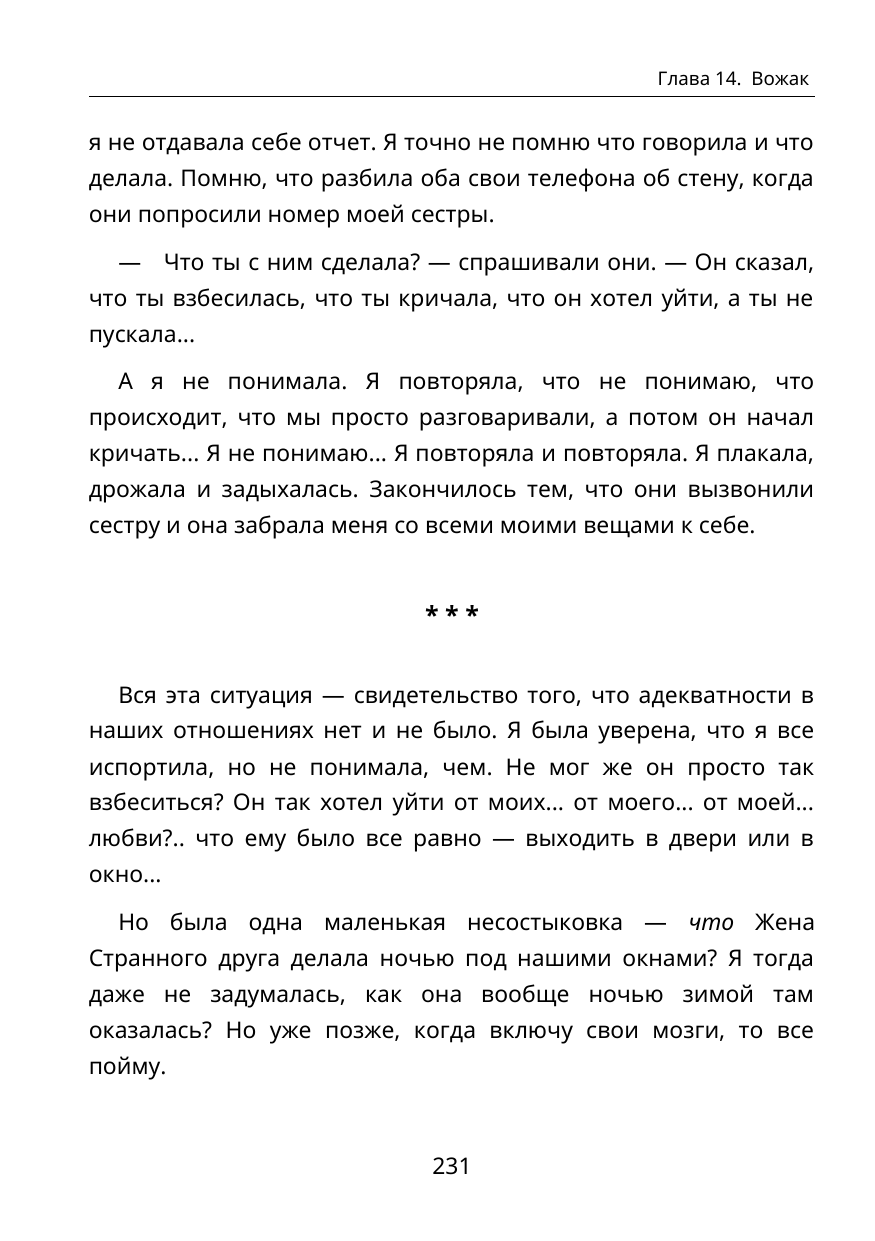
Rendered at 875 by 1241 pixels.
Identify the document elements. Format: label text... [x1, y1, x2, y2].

text Вся эта ситуация — свидетельство того, что адекватности в наших отношениях нет и не было. Я была уверена, что я все испортила, но не понимала, чем. Не мог же он просто так взбеситься? Он так хотел уйти от моих... от моего... от моей... любви?.. что ему было все равно — выходить в двери или в окно... [88, 678, 815, 889]
text я не отдавала себе отчет. Я точно не помню что говорила и что делала. Помню, что разбила оба свои телефона об стену, когда они попросили номер моей сестры. [88, 126, 815, 229]
list Что ты с ним сделала? — спрашивали они. — Он сказал, что ты взбесилась, что ты кричала, что он хотел уйти, а ты не пускала... [88, 246, 815, 349]
subtitle * * * [88, 598, 815, 632]
text Но была одна маленькая несостыковка — что Жена Странного друга делала ночью под нашими окнами? Я тогда даже не задумалась, как она вообще ночью зимой там оказалась? Но уже позже, когда включу свои мозги, то все пойму. [88, 906, 815, 1081]
text А я не понимала. Я повторяла, что не понимаю, что происходит, что мы просто разговаривали, а потом он начал кричать... Я не понимаю... Я повторяла и повторяла. Я плакала, дрожала и задыхалась. Закончилось тем, что они вызвонили сестру и она забрала меня со всеми моими вещами к себе. [88, 365, 815, 540]
